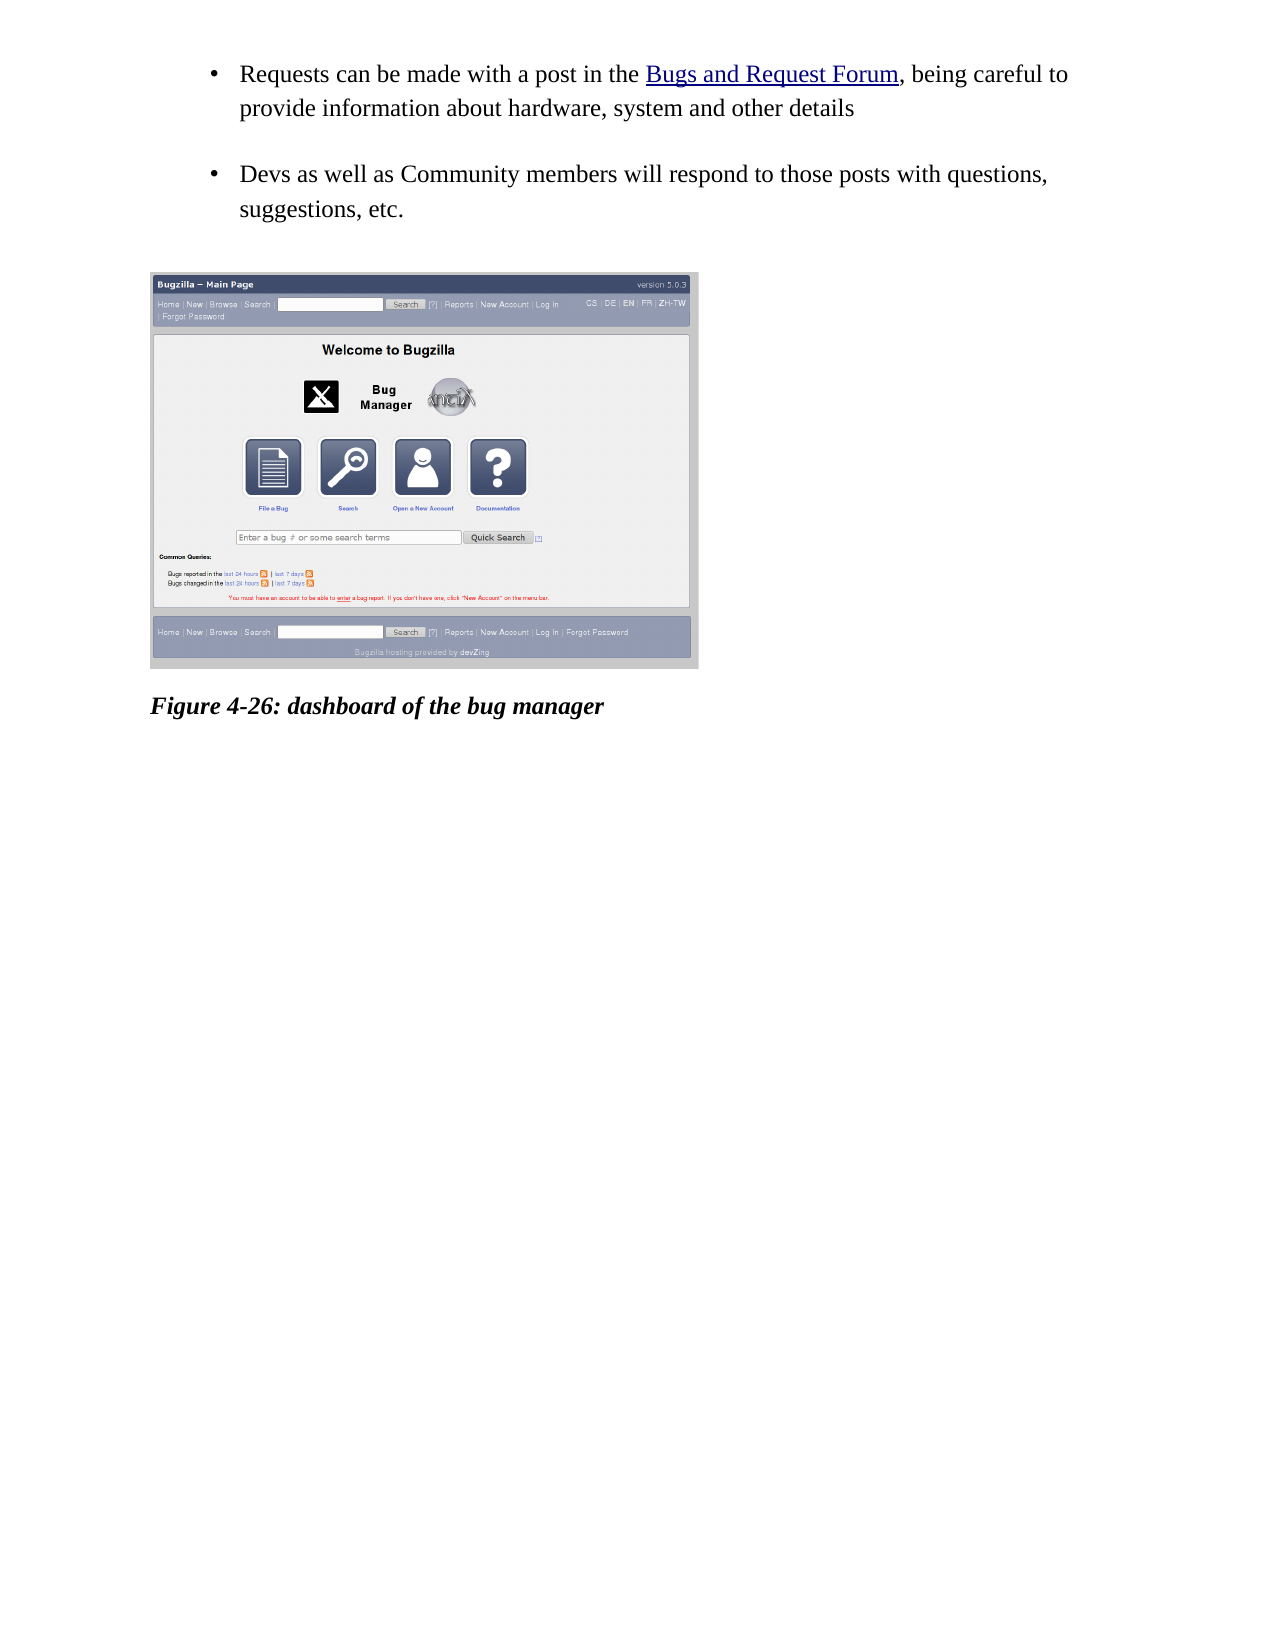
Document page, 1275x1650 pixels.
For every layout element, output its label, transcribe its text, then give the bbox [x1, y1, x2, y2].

list Requests can be made with a post in the Bugs and Request Forum, being careful to provide information about hardware, system and other details [210, 59, 1109, 122]
list Devs as well as Community members will respond to those posts with questions, suggestions, etc. [210, 159, 1109, 222]
text Figure 4-26: dashboard of the bug manager [150, 691, 1110, 720]
picture [150, 272, 699, 669]
